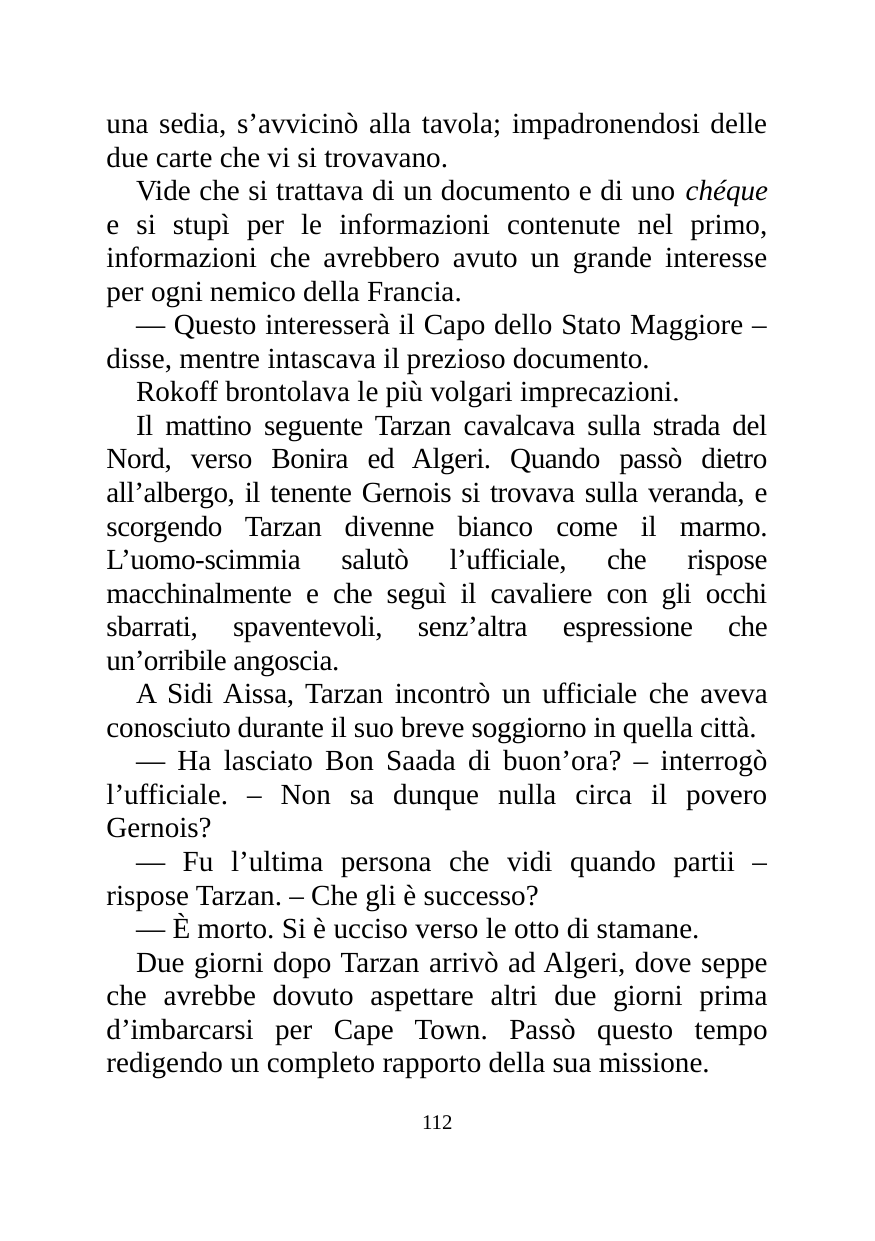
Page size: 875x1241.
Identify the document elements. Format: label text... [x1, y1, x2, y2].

text Due giorni dopo Tarzan arrivò ad Algeri, dove seppe che avrebbe dovuto aspettare altri due giorni prima d’imbarcarsi per Cape Town. Passò questo tempo redigendo un completo rapporto della sua missione. [106, 945, 768, 1079]
text Rokoff brontolava le più volgari imprecazioni. [106, 374, 768, 408]
text — È morto. Si è ucciso verso le otto di stamane. [106, 911, 768, 945]
text — Ha lasciato Bon Saada di buon’ora? – interrogò l’ufficiale. – Non sa dunque nulla circa il povero Gernois? [106, 743, 768, 844]
text Il mattino seguente Tarzan cavalcava sulla strada del Nord, verso Bonira ed Algeri. Quando passò dietro all’albergo, il tenente Gernois si trovava sulla veranda, e scorgendo Tarzan divenne bianco come il marmo. L’uomo-scimmia salutò l’ufficiale, che rispose macchinalmente e che seguì il cavaliere con gli occhi sbarrati, spaventevoli, senz’altra espressione che un’orribile angoscia. [106, 408, 768, 676]
text Vide che si trattava di un documento e di uno chéque e si stupì per le informazioni contenute nel primo, informazioni che avrebbero avuto un grande interesse per ogni nemico della Francia. [106, 173, 768, 307]
text A Sidi Aissa, Tarzan incontrò un ufficiale che aveva conosciuto durante il suo breve soggiorno in quella città. [106, 676, 768, 743]
text una sedia, s’avvicinò alla tavola; impadronendosi delle due carte che vi si trovavano. [106, 106, 768, 173]
text — Questo interesserà il Capo dello Stato Maggiore – disse, mentre intascava il prezioso documento. [106, 307, 768, 374]
text — Fu l’ultima persona che vidi quando partii – rispose Tarzan. – Che gli è successo? [106, 844, 768, 911]
